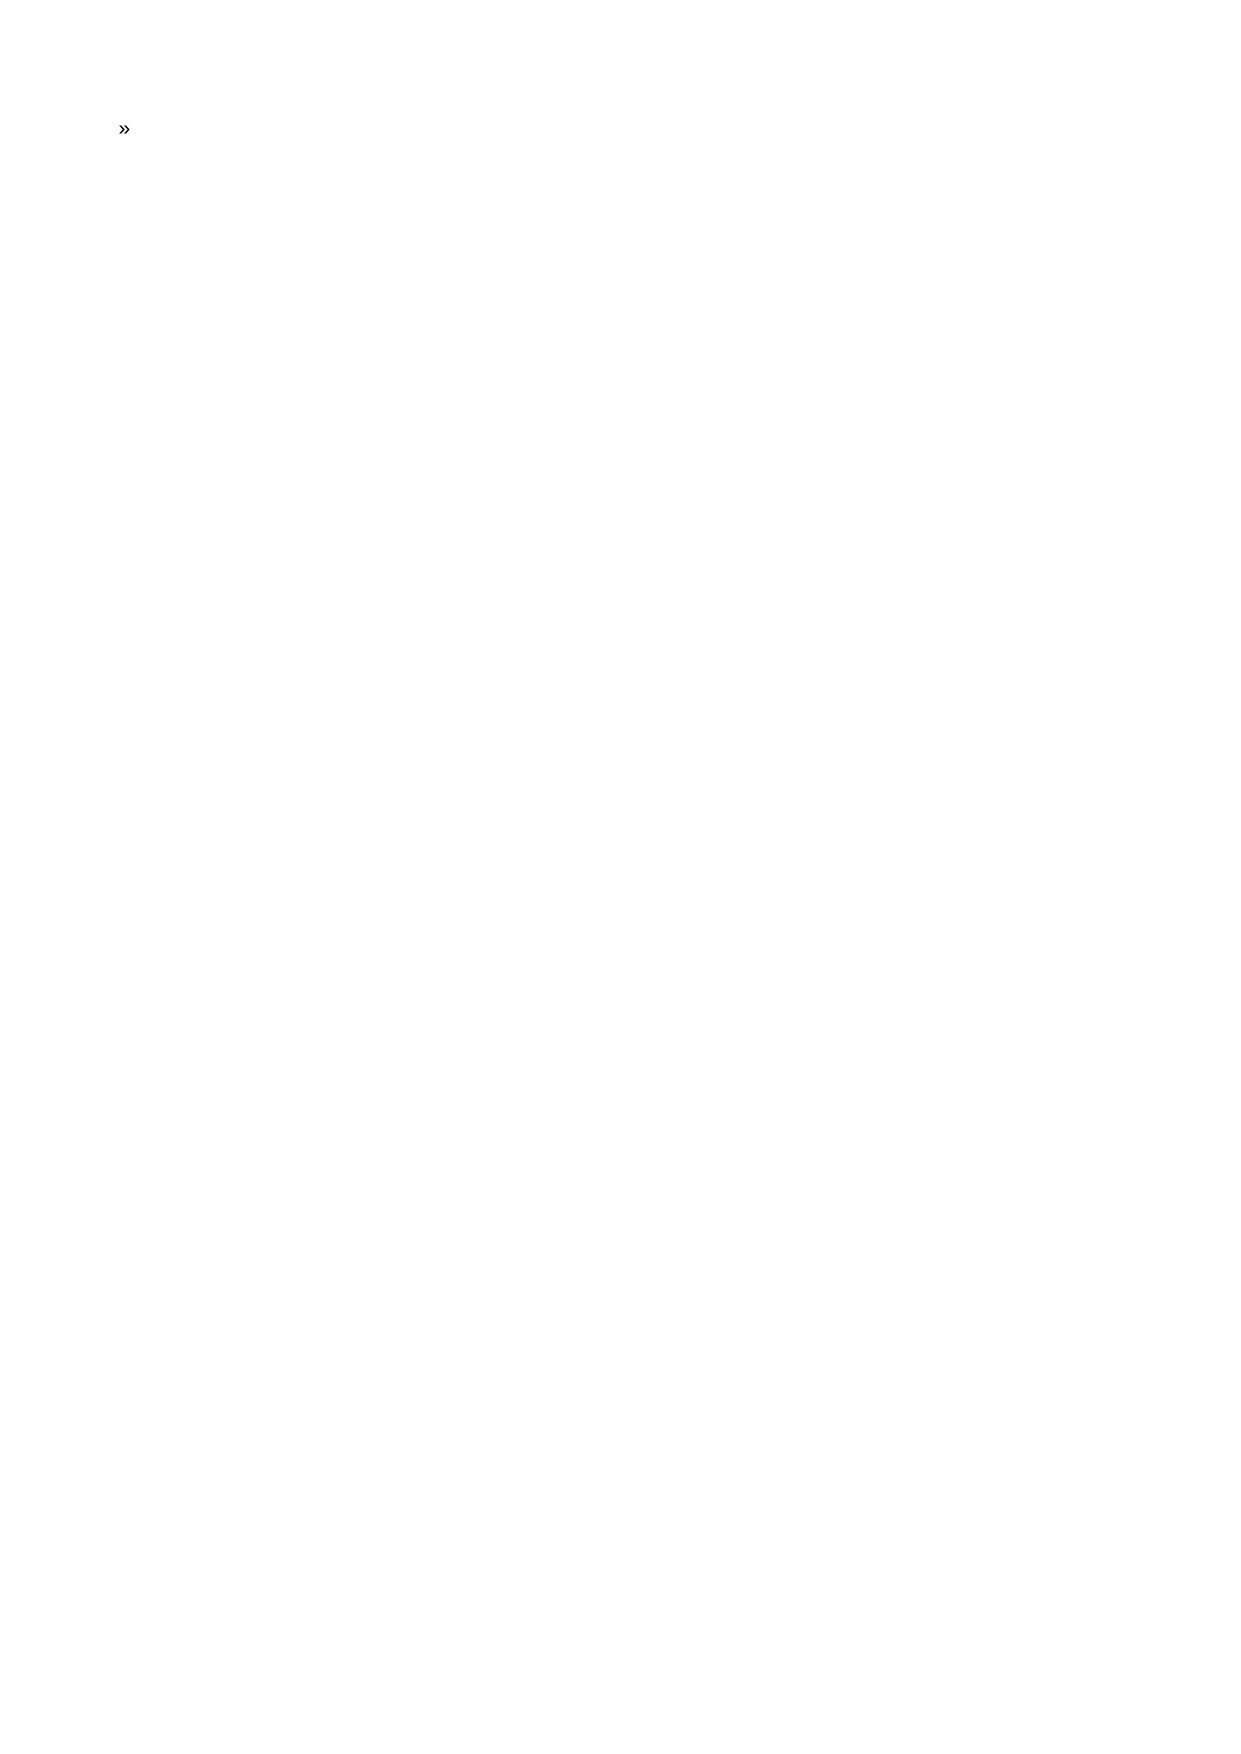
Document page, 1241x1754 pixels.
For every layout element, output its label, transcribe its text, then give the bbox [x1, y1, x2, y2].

text » [118, 118, 1122, 142]
